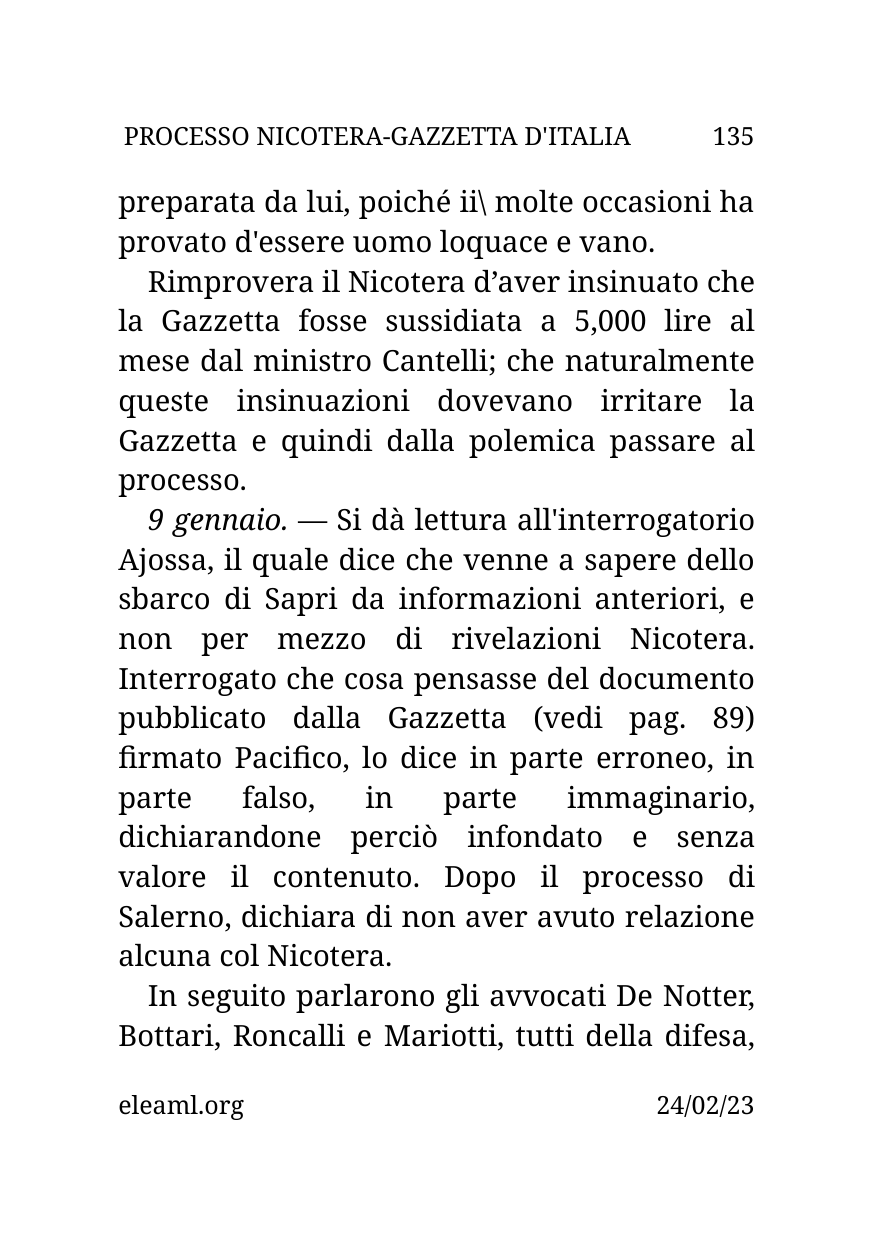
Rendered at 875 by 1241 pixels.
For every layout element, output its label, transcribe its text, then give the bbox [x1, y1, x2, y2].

text 9 gennaio. — Si dà lettura all'interrogatorio Ajossa, il quale dice che venne a sapere dello sbarco di Sapri da informazioni anteriori, e non per mezzo di rivelazioni Nicotera. Interrogato che cosa pensasse del documento pubblicato dalla Gazzetta (vedi pag. 89) firmato Pacifico, lo dice in parte erroneo, in parte falso, in parte immaginario, dichiarandone perciò infondato e senza valore il contenuto. Dopo il processo di Salerno, dichiara di non aver avuto relazione alcuna col Nicotera. [118, 499, 756, 975]
text preparata da lui, poiché ii\ molte occasioni ha provato d'essere uomo loquace e vano. [118, 182, 756, 261]
text In seguito parlarono gli avvocati De Notter, Bottari, Roncalli e Mariotti, tutti della difesa, [118, 975, 756, 1055]
text Rimprovera il Nicotera d’aver insinuato che la Gazzetta fosse sussidiata a 5,000 lire al mese dal ministro Cantelli; che naturalmente queste insinuazioni dovevano irritare la Gazzetta e quindi dalla polemica passare al processo. [118, 261, 756, 499]
